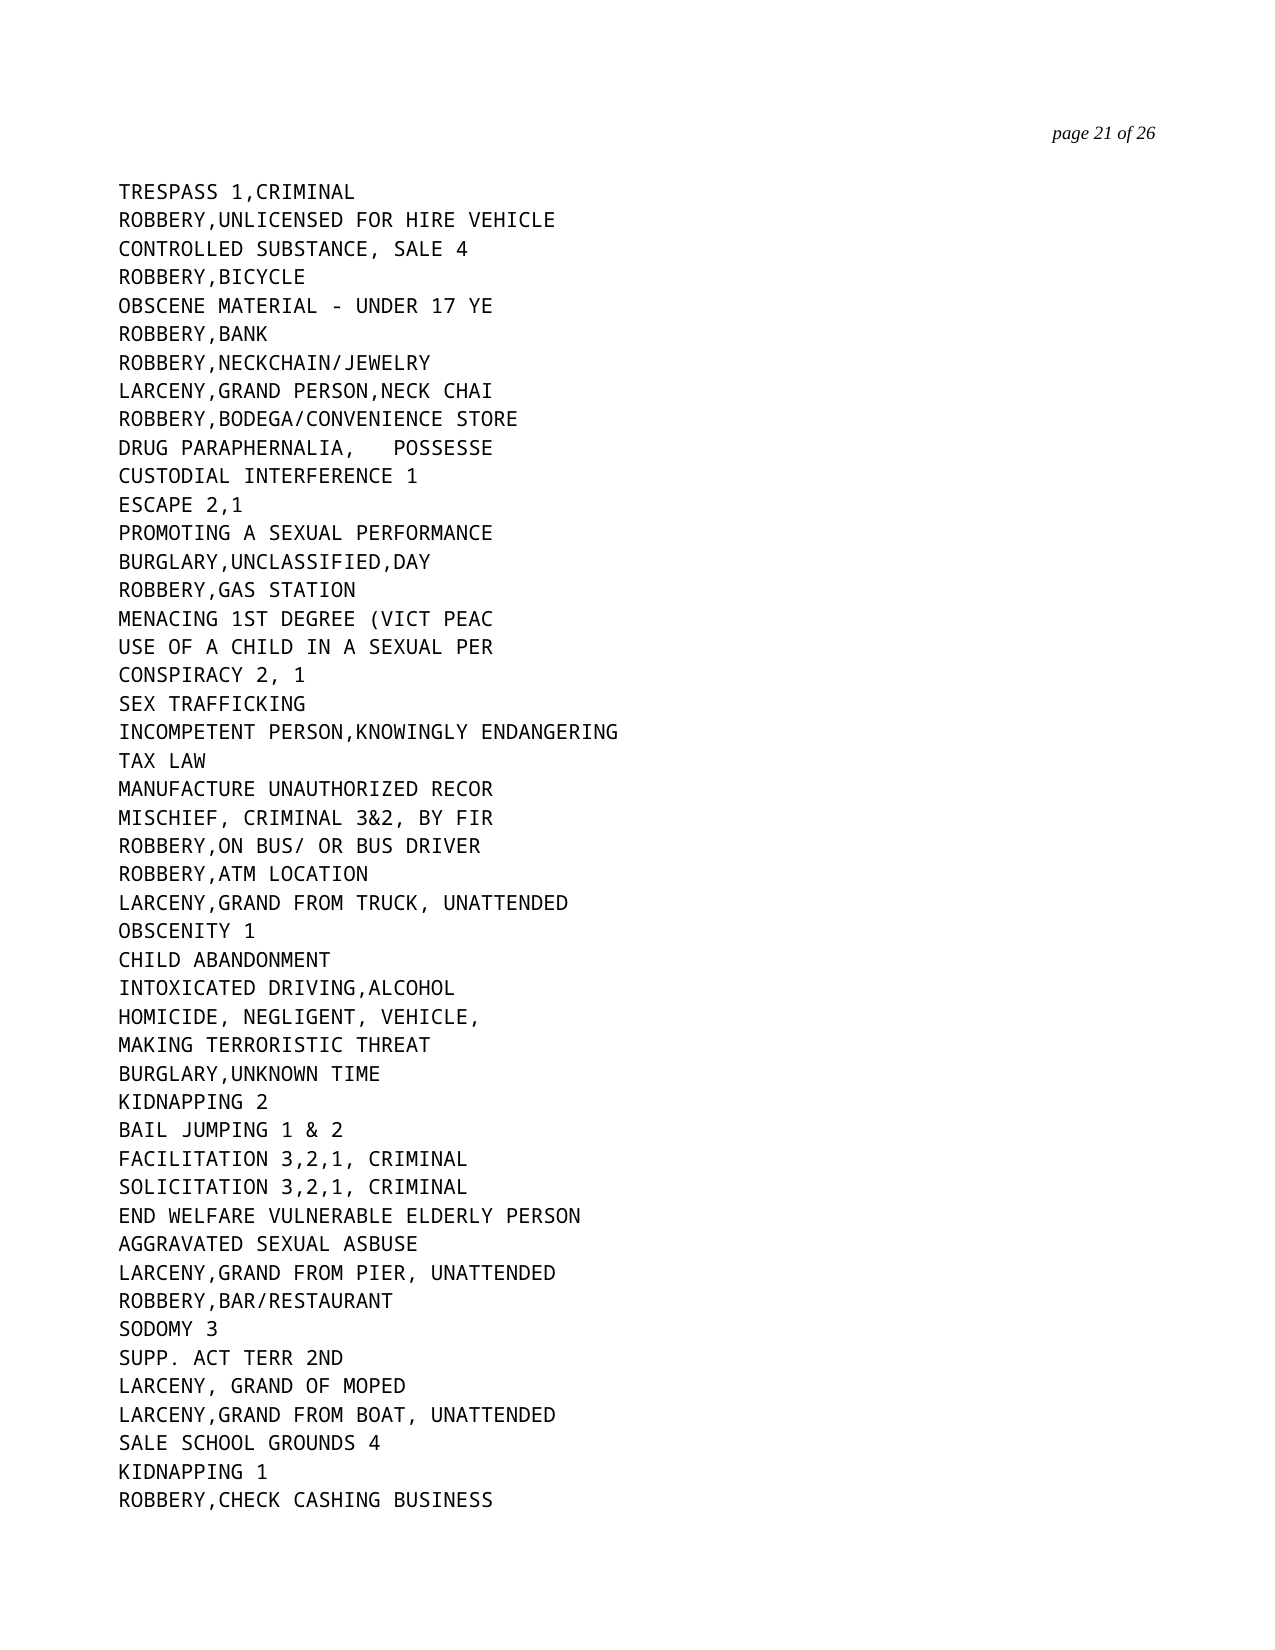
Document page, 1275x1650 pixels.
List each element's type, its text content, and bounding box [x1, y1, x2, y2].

text LARCENY,GRAND FROM TRUCK, UNATTENDED [118, 888, 1157, 916]
text SOLICITATION 3,2,1, CRIMINAL [118, 1172, 1157, 1201]
text BURGLARY,UNCLASSIFIED,DAY [118, 547, 1157, 575]
text ROBBERY,BANK [118, 319, 1157, 348]
text ROBBERY,UNLICENSED FOR HIRE VEHICLE [118, 206, 1157, 234]
text LARCENY,GRAND FROM PIER, UNATTENDED [118, 1258, 1157, 1286]
text SUPP. ACT TERR 2ND [118, 1343, 1157, 1371]
text LARCENY,GRAND PERSON,NECK CHAI [118, 376, 1157, 404]
text DRUG PARAPHERNALIA, POSSESSE [118, 433, 1157, 461]
text CONSPIRACY 2, 1 [118, 661, 1157, 689]
text ROBBERY,BAR/RESTAURANT [118, 1286, 1157, 1314]
text MENACING 1ST DEGREE (VICT PEAC [118, 604, 1157, 632]
text OBSCENE MATERIAL - UNDER 17 YE [118, 291, 1157, 319]
text CUSTODIAL INTERFERENCE 1 [118, 461, 1157, 490]
text ESCAPE 2,1 [118, 490, 1157, 518]
text TRESPASS 1,CRIMINAL [118, 177, 1157, 206]
text PROMOTING A SEXUAL PERFORMANCE [118, 518, 1157, 547]
text TAX LAW [118, 746, 1157, 774]
text KIDNAPPING 2 [118, 1087, 1157, 1116]
text ROBBERY,CHECK CASHING BUSINESS [118, 1485, 1157, 1514]
text HOMICIDE, NEGLIGENT, VEHICLE, [118, 1002, 1157, 1030]
text ROBBERY,GAS STATION [118, 575, 1157, 604]
text CONTROLLED SUBSTANCE, SALE 4 [118, 234, 1157, 262]
text ROBBERY,BICYCLE [118, 262, 1157, 291]
text ROBBERY,NECKCHAIN/JEWELRY [118, 348, 1157, 376]
text AGGRAVATED SEXUAL ASBUSE [118, 1229, 1157, 1258]
text ROBBERY,BODEGA/CONVENIENCE STORE [118, 404, 1157, 433]
text INTOXICATED DRIVING,ALCOHOL [118, 973, 1157, 1002]
text LARCENY,GRAND FROM BOAT, UNATTENDED [118, 1400, 1157, 1428]
text MISCHIEF, CRIMINAL 3&2, BY FIR [118, 803, 1157, 831]
text MANUFACTURE UNAUTHORIZED RECOR [118, 774, 1157, 803]
text CHILD ABANDONMENT [118, 945, 1157, 973]
text LARCENY, GRAND OF MOPED [118, 1371, 1157, 1400]
text SALE SCHOOL GROUNDS 4 [118, 1428, 1157, 1457]
text INCOMPETENT PERSON,KNOWINGLY ENDANGERING [118, 717, 1157, 746]
text USE OF A CHILD IN A SEXUAL PER [118, 632, 1157, 661]
text ROBBERY,ATM LOCATION [118, 859, 1157, 888]
text KIDNAPPING 1 [118, 1457, 1157, 1485]
text SEX TRAFFICKING [118, 689, 1157, 717]
text OBSCENITY 1 [118, 916, 1157, 945]
text BURGLARY,UNKNOWN TIME [118, 1059, 1157, 1087]
text MAKING TERRORISTIC THREAT [118, 1030, 1157, 1059]
text FACILITATION 3,2,1, CRIMINAL [118, 1144, 1157, 1172]
text END WELFARE VULNERABLE ELDERLY PERSON [118, 1201, 1157, 1229]
text ROBBERY,ON BUS/ OR BUS DRIVER [118, 831, 1157, 859]
text BAIL JUMPING 1 & 2 [118, 1116, 1157, 1144]
text SODOMY 3 [118, 1314, 1157, 1343]
